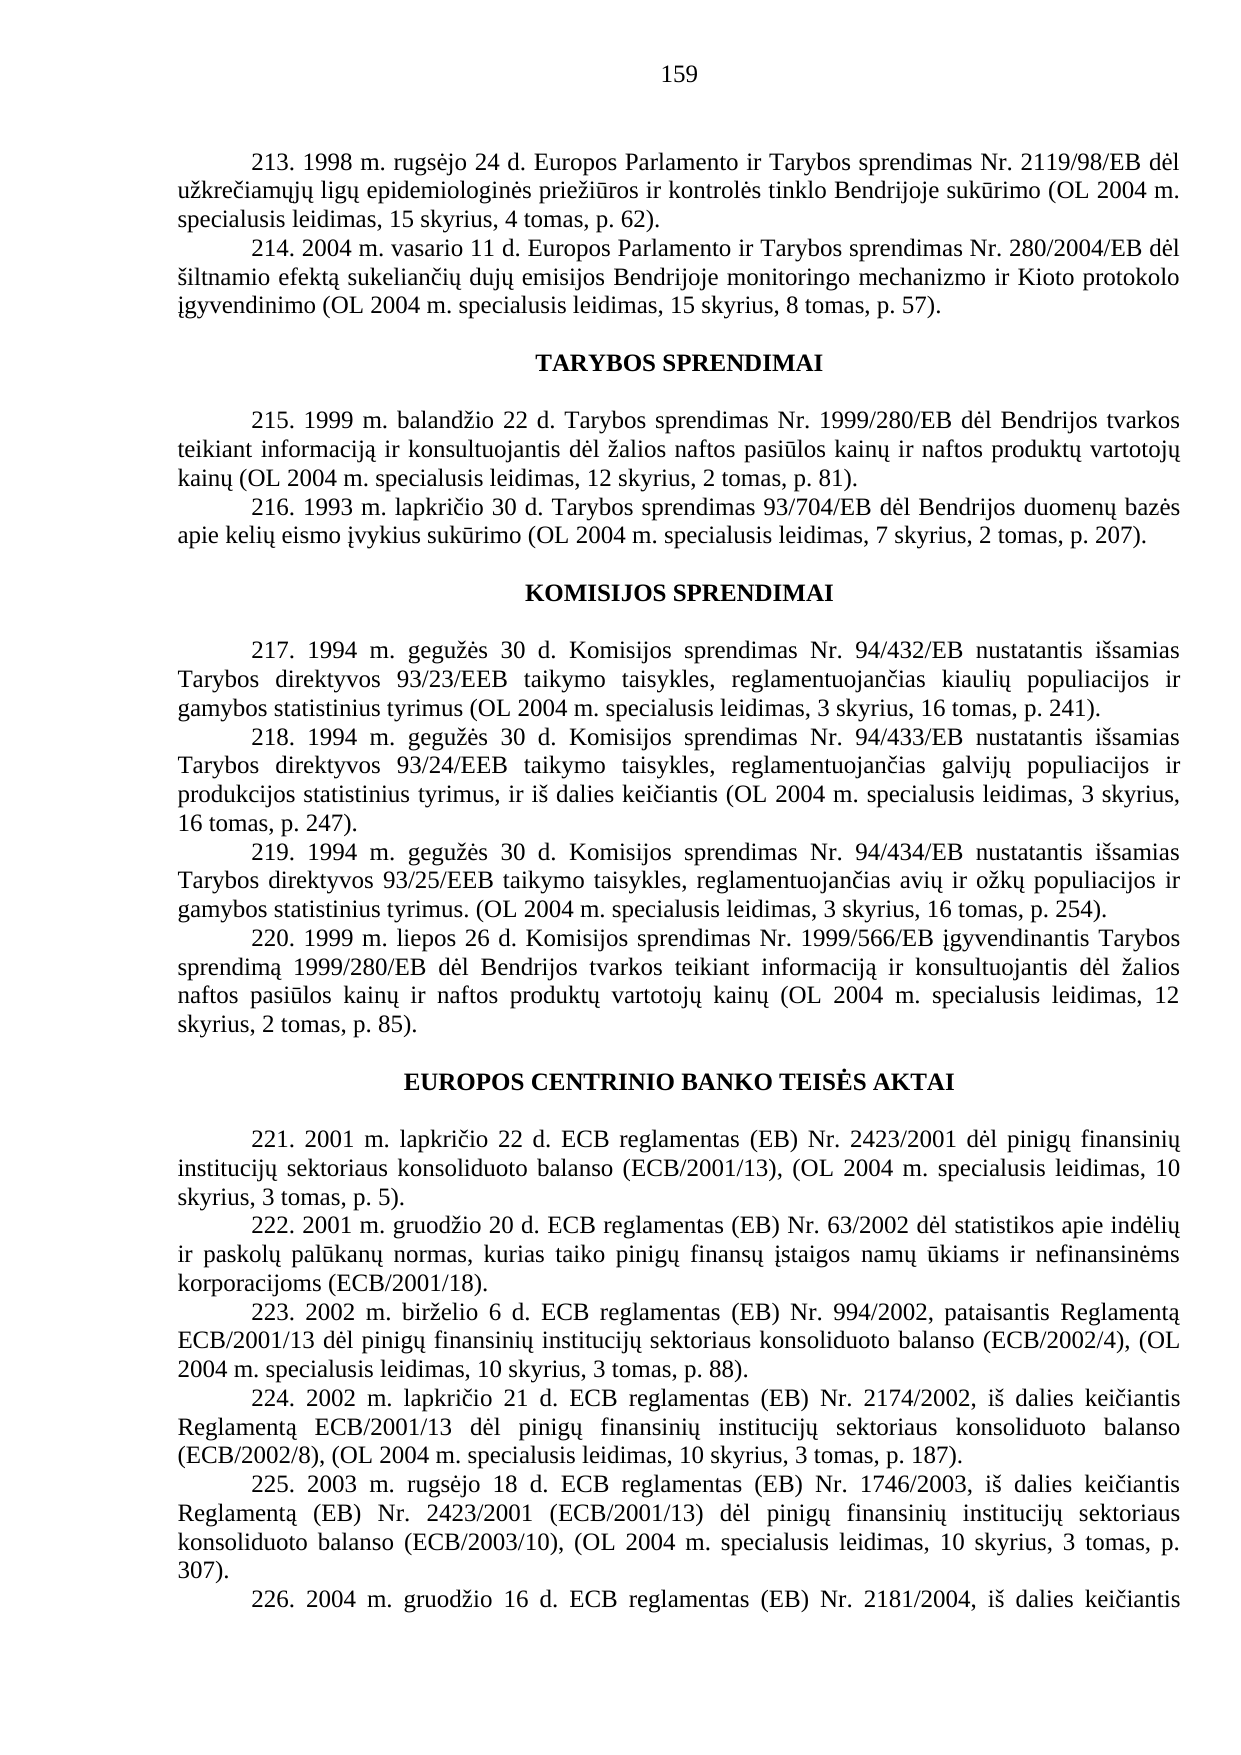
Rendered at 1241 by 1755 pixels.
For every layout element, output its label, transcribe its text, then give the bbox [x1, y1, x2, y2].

text 215. 1999 m. balandžio 22 d. Tarybos sprendimas Nr. 1999/280/EB dėl Bendrijos tvarkos teikiant informaciją ir konsultuojantis dėl žalios naftos pasiūlos kainų ir naftos produktų vartotojų kainų (OL 2004 m. specialusis leidimas, 12 skyrius, 2 tomas, p. 81). [177, 406, 1181, 492]
text 220. 1999 m. liepos 26 d. Komisijos sprendimas Nr. 1999/566/EB įgyvendinantis Tarybos sprendimą 1999/280/EB dėl Bendrijos tvarkos teikiant informaciją ir konsultuojantis dėl žalios naftos pasiūlos kainų ir naftos produktų vartotojų kainų (OL 2004 m. specialusis leidimas, 12 skyrius, 2 tomas, p. 85). [177, 923, 1181, 1038]
text 214. 2004 m. vasario 11 d. Europos Parlamento ir Tarybos sprendimas Nr. 280/2004/EB dėl šiltnamio efektą sukeliančių dujų emisijos Bendrijoje monitoringo mechanizmo ir Kioto protokolo įgyvendinimo (OL 2004 m. specialusis leidimas, 15 skyrius, 8 tomas, p. 57). [177, 233, 1181, 319]
text KOMISIJOS SPRENDIMAI [177, 578, 1181, 607]
text 216. 1993 m. lapkričio 30 d. Tarybos sprendimas 93/704/EB dėl Bendrijos duomenų bazės apie kelių eismo įvykius sukūrimo (OL 2004 m. specialusis leidimas, 7 skyrius, 2 tomas, p. 207). [177, 492, 1181, 549]
text 221. 2001 m. lapkričio 22 d. ECB reglamentas (EB) Nr. 2423/2001 dėl pinigų finansinių institucijų sektoriaus konsoliduoto balanso (ECB/2001/13), (OL 2004 m. specialusis leidimas, 10 skyrius, 3 tomas, p. 5). [177, 1124, 1181, 1211]
text 218. 1994 m. gegužės 30 d. Komisijos sprendimas Nr. 94/433/EB nustatantis išsamias Tarybos direktyvos 93/24/EEB taikymo taisykles, reglamentuojančias galvijų populiacijos ir produkcijos statistinius tyrimus, ir iš dalies keičiantis (OL 2004 m. specialusis leidimas, 3 skyrius, 16 tomas, p. 247). [177, 722, 1181, 837]
text 224. 2002 m. lapkričio 21 d. ECB reglamentas (EB) Nr. 2174/2002, iš dalies keičiantis Reglamentą ECB/2001/13 dėl pinigų finansinių institucijų sektoriaus konsoliduoto balanso (ECB/2002/8), (OL 2004 m. specialusis leidimas, 10 skyrius, 3 tomas, p. 187). [177, 1383, 1181, 1469]
text 213. 1998 m. rugsėjo 24 d. Europos Parlamento ir Tarybos sprendimas Nr. 2119/98/EB dėl užkrečiamųjų ligų epidemiologinės priežiūros ir kontrolės tinklo Bendrijoje sukūrimo (OL 2004 m. specialusis leidimas, 15 skyrius, 4 tomas, p. 62). [177, 147, 1181, 233]
text TARYBOS SPRENDIMAI [177, 348, 1181, 377]
text 222. 2001 m. gruodžio 20 d. ECB reglamentas (EB) Nr. 63/2002 dėl statistikos apie indėlių ir paskolų palūkanų normas, kurias taiko pinigų finansų įstaigos namų ūkiams ir nefinansinėms korporacijoms (ECB/2001/18). [177, 1211, 1181, 1297]
text 217. 1994 m. gegužės 30 d. Komisijos sprendimas Nr. 94/432/EB nustatantis išsamias Tarybos direktyvos 93/23/EEB taikymo taisykles, reglamentuojančias kiaulių populiacijos ir gamybos statistinius tyrimus (OL 2004 m. specialusis leidimas, 3 skyrius, 16 tomas, p. 241). [177, 636, 1181, 722]
text 226. 2004 m. gruodžio 16 d. ECB reglamentas (EB) Nr. 2181/2004, iš dalies keičiantis [177, 1584, 1181, 1613]
text 219. 1994 m. gegužės 30 d. Komisijos sprendimas Nr. 94/434/EB nustatantis išsamias Tarybos direktyvos 93/25/EEB taikymo taisykles, reglamentuojančias avių ir ožkų populiacijos ir gamybos statistinius tyrimus. (OL 2004 m. specialusis leidimas, 3 skyrius, 16 tomas, p. 254). [177, 837, 1181, 923]
text 223. 2002 m. birželio 6 d. ECB reglamentas (EB) Nr. 994/2002, pataisantis Reglamentą ECB/2001/13 dėl pinigų finansinių institucijų sektoriaus konsoliduoto balanso (ECB/2002/4), (OL 2004 m. specialusis leidimas, 10 skyrius, 3 tomas, p. 88). [177, 1297, 1181, 1383]
text 225. 2003 m. rugsėjo 18 d. ECB reglamentas (EB) Nr. 1746/2003, iš dalies keičiantis Reglamentą (EB) Nr. 2423/2001 (ECB/2001/13) dėl pinigų finansinių institucijų sektoriaus konsoliduoto balanso (ECB/2003/10), (OL 2004 m. specialusis leidimas, 10 skyrius, 3 tomas, p. 307). [177, 1469, 1181, 1584]
text EUROPOS CENTRINIO BANKO TEISĖS AKTAI [177, 1067, 1181, 1096]
